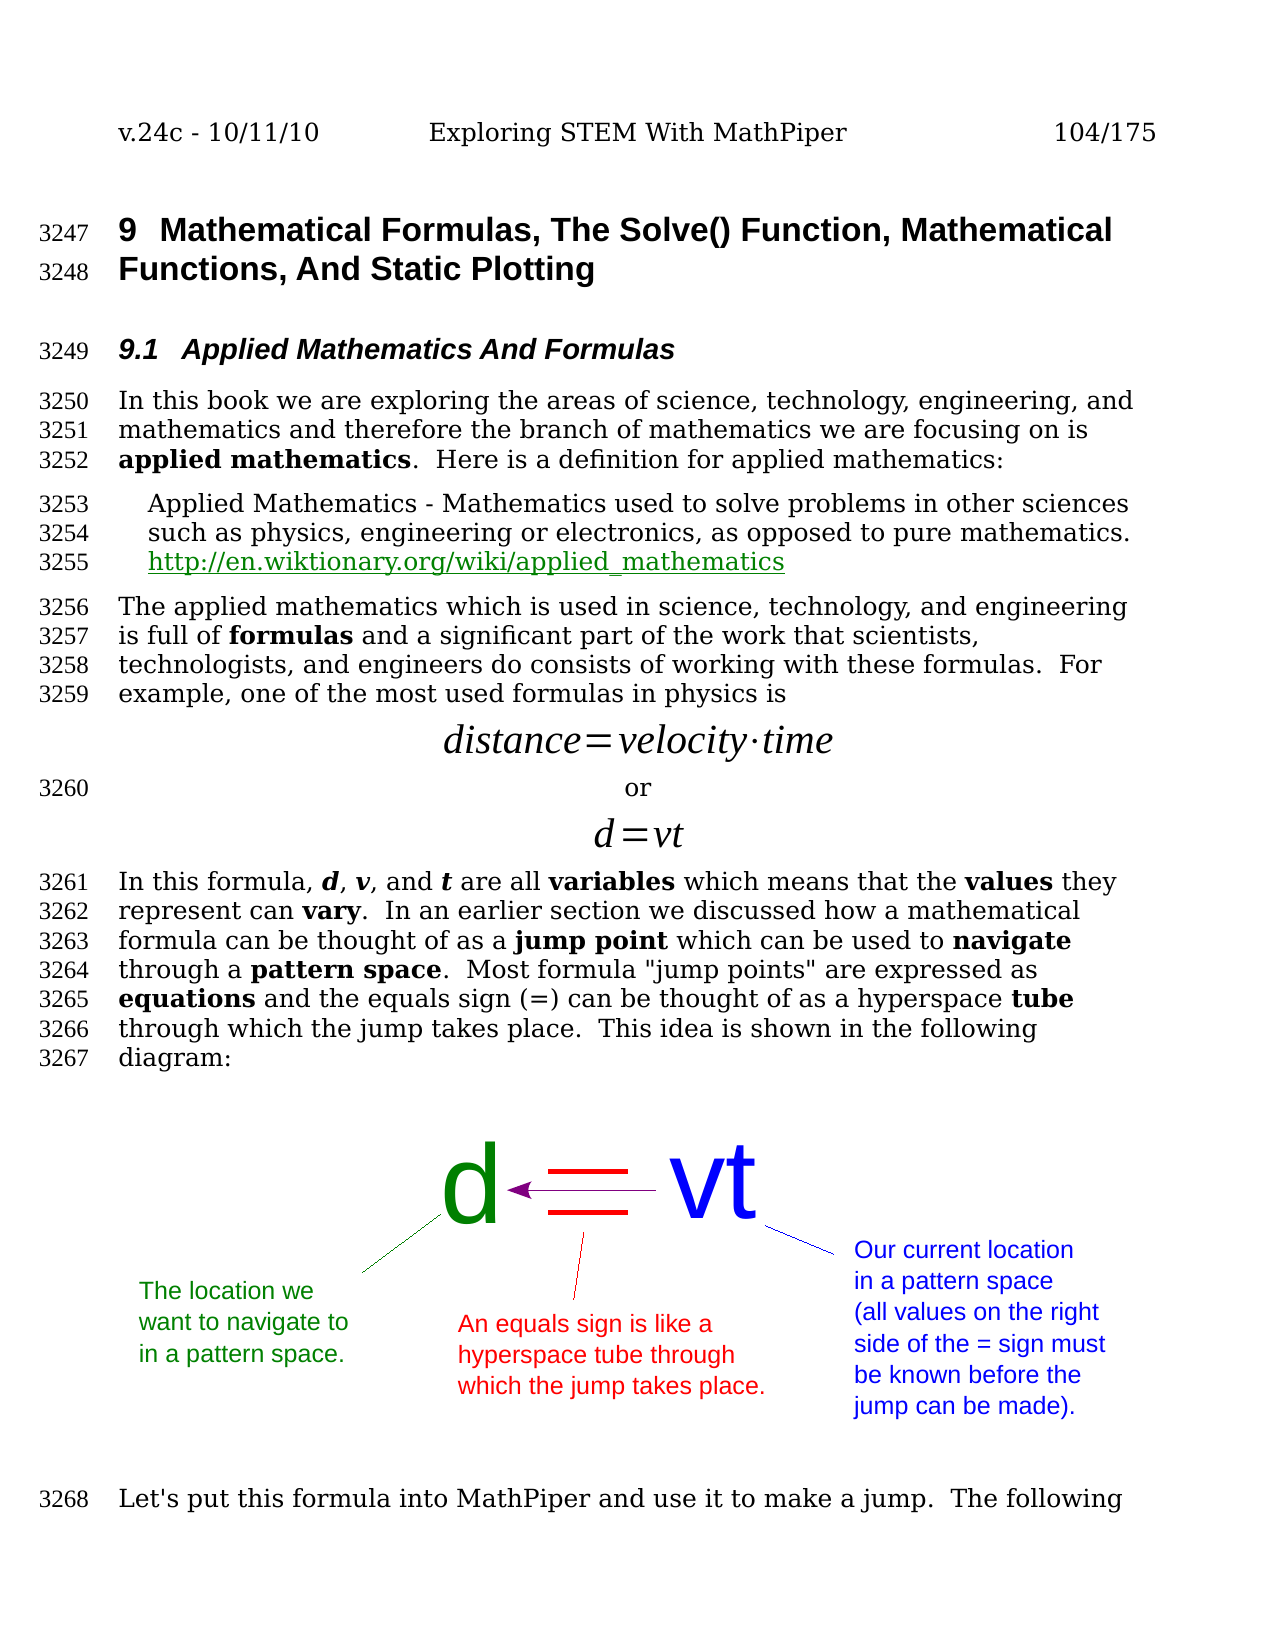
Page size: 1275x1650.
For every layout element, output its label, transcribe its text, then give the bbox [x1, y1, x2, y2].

text In this formula, d, v, and t are all variables which means that the values they represent can vary. In an earlier section we discussed how a mathematical formula can be thought of as a jump point which can be used to navigate through a pattern space. Most formula "jump points" are expressed as equations and the equals sign (=) can be thought of as a hyperspace tube through which the jump takes place. This idea is shown in the following diagram: [118, 867, 1157, 1072]
text In this book we are exploring the areas of science, technology, engineering, and mathematics and therefore the branch of mathematics we are focusing on is applied mathematics. Here is a definition for applied mathematics: [118, 387, 1157, 474]
subtitle Mathematical Formulas, The Solve() Function, Mathematical Functions, And Static Plotting [118, 210, 1157, 287]
text Applied Mathematics - Mathematics used to solve problems in other sciences such as physics, engineering or electronics, as opposed to pure mathematics. http://en.wiktionary.org/wiki/applied_mathematics [148, 489, 1157, 577]
text The applied mathematics which is used in science, technology, and engineering is full of formulas and a significant part of the work that scientists, technologists, and engineers do consists of working with these formulas. For example, one of the most used formulas in physics is [118, 592, 1157, 709]
text Let's put this formula into MathPiper and use it to make a jump. The following [118, 1484, 1157, 1513]
text or [118, 773, 1157, 802]
subtitle Applied Mathematics And Formulas [118, 332, 1157, 366]
